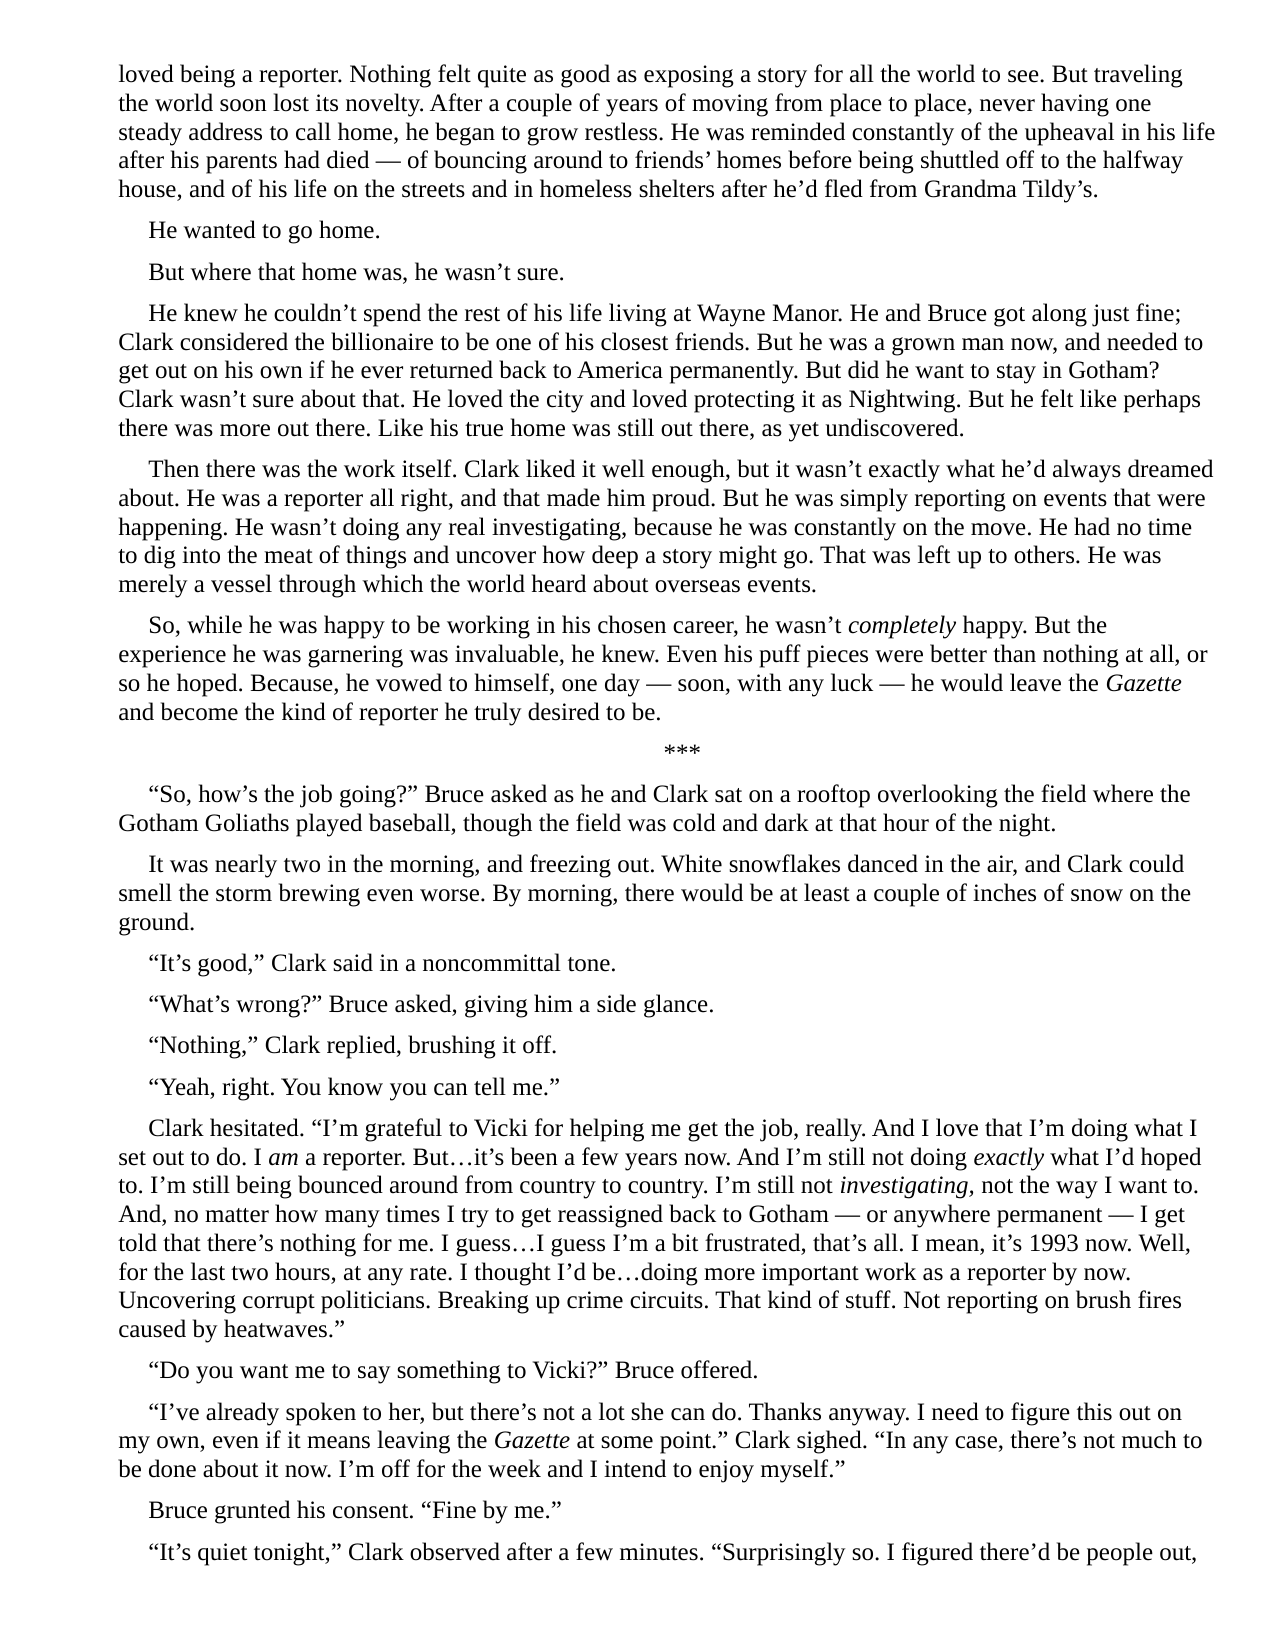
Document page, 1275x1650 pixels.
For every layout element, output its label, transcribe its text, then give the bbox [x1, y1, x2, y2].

text Bruce grunted his consent. “Fine by me.” [118, 1495, 1216, 1524]
text “Nothing,” Clark replied, brushing it off. [118, 1030, 1216, 1059]
text “What’s wrong?” Bruce asked, giving him a side glance. [118, 989, 1216, 1018]
text loved being a reporter. Nothing felt quite as good as exposing a story for all the world to see. But traveling the world soon lost its novelty. After a couple of years of moving from place to place, never having one steady address to call home, he began to grow restless. He was reminded constantly of the upheaval in his life after his parents had died — of bouncing around to friends’ homes before being shuttled off to the halfway house, and of his life on the streets and in homeless shelters after he’d fled from Grandma Tildy’s. [118, 59, 1216, 203]
text “Yeah, right. You know you can tell me.” [118, 1072, 1216, 1100]
text “Do you want me to say something to Vicki?” Bruce offered. [118, 1355, 1216, 1384]
text It was nearly two in the morning, and freezing out. White snowflakes danced in the air, and Clark could smell the storm brewing even worse. By morning, there would be at least a couple of inches of snow on the ground. [118, 849, 1216, 935]
text He knew he couldn’t spend the rest of his life living at Wayne Manor. He and Bruce got along just fine; Clark considered the billionaire to be one of his closest friends. But he was a grown man now, and needed to get out on his own if he ever returned back to America permanently. But did he want to stay in Gotham? Clark wasn’t sure about that. He loved the city and loved protecting it as Nightwing. But he felt like perhaps there was more out there. Like his true home was still out there, as yet undiscovered. [118, 298, 1216, 442]
text “It’s good,” Clark said in a noncommittal tone. [118, 948, 1216, 977]
text “I’ve already spoken to her, but there’s not a lot she can do. Thanks anyway. I need to figure this out on my own, even if it means leaving the Gazette at some point.” Clark sighed. “In any case, there’s not much to be done about it now. I’m off for the week and I intend to enjoy myself.” [118, 1397, 1216, 1483]
text He wanted to go home. [118, 215, 1216, 244]
text “So, how’s the job going?” Bruce asked as he and Clark sat on a rooftop overlooking the field where the Gotham Goliaths played baseball, though the field was cold and dark at that hour of the night. [118, 779, 1216, 837]
text But where that home was, he wasn’t sure. [118, 257, 1216, 285]
text Then there was the work itself. Clark liked it well enough, but it wasn’t exactly what he’d always dreamed about. He was a reporter all right, and that made him proud. But he was simply reporting on events that were happening. He wasn’t doing any real investigating, because he was constantly on the move. He had no time to dig into the meat of things and uncover how deep a story might go. That was left up to others. He was merely a vessel through which the world heard about overseas events. [118, 454, 1216, 598]
text *** [118, 738, 1216, 767]
text Clark hesitated. “I’m grateful to Vicki for helping me get the job, really. And I love that I’m doing what I set out to do. I am a reporter. But…it’s been a few years now. And I’m still not doing exactly what I’d hoped to. I’m still being bounced around from country to country. I’m still not investigating, not the way I want to. And, no matter how many times I try to get reassigned back to Gotham — or anywhere permanent — I get told that there’s nothing for me. I guess…I guess I’m a bit frustrated, that’s all. I mean, it’s 1993 now. Well, for the last two hours, at any rate. I thought I’d be…doing more important work as a reporter by now. Uncovering corrupt politicians. Breaking up crime circuits. That kind of stuff. Not reporting on brush fires caused by heatwaves.” [118, 1113, 1216, 1343]
text “It’s quiet tonight,” Clark observed after a few minutes. “Surprisingly so. I figured there’d be people out, [118, 1537, 1216, 1565]
text So, while he was happy to be working in his chosen career, he wasn’t completely happy. But the experience he was garnering was invaluable, he knew. Even his puff pieces were better than nothing at all, or so he hoped. Because, he vowed to himself, one day — soon, with any luck — he would leave the Gazette and become the kind of reporter he truly desired to be. [118, 610, 1216, 725]
